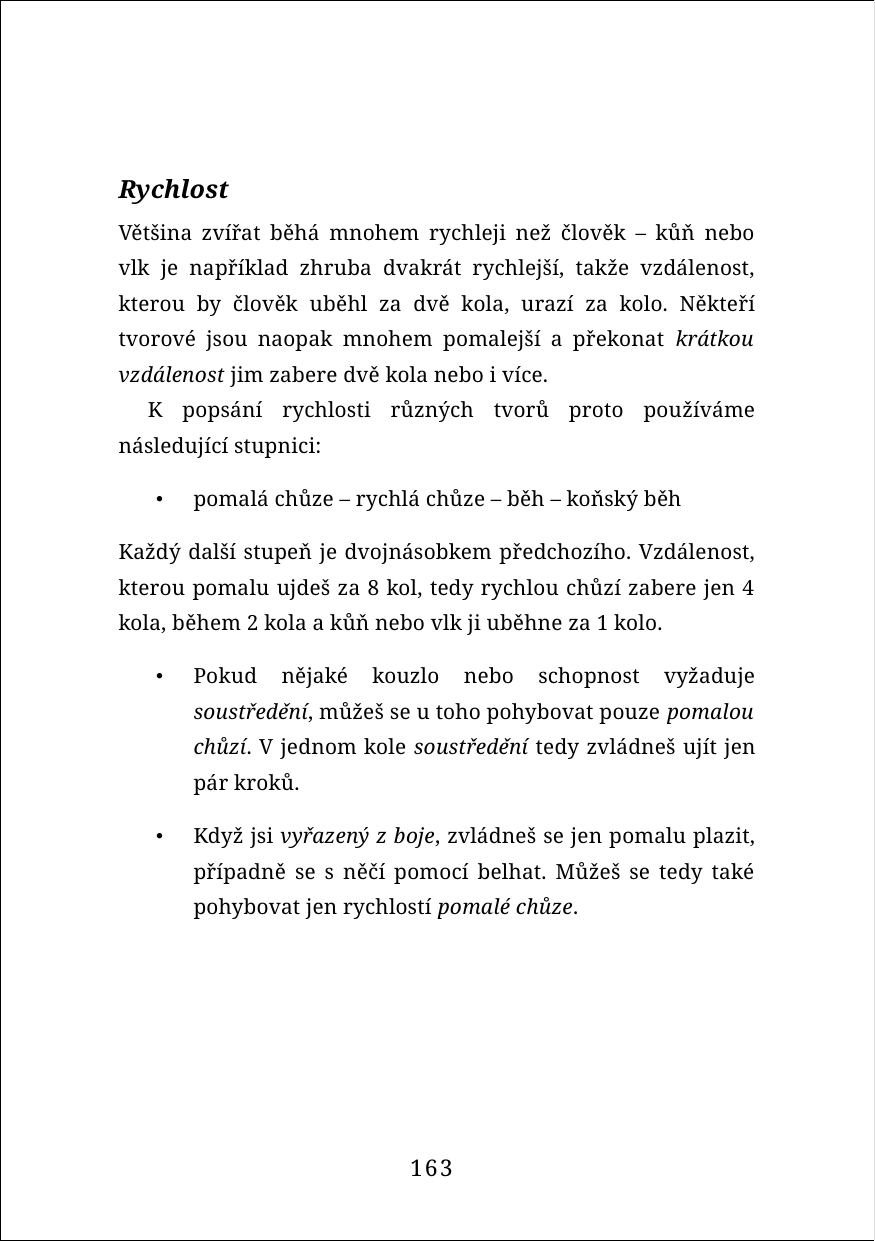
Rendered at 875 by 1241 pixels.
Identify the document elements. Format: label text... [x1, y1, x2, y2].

list Když jsi vyřazený z boje, zvládneš se jen pomalu plazit, případně se s něčí pomocí belhat. Můžeš se tedy také pohybovat jen rychlostí pomalé chůze. [156, 821, 756, 921]
list Pokud nějaké kouzlo nebo schopnost vyžaduje soustředění, můžeš se u toho pohybovat pouze pomalou chůzí. V jednom kole soustředění tedy zvládneš ujít jen pár kroků. [156, 661, 756, 796]
list pomalá chůze – rychlá chůze – běh – koňský běh [156, 484, 756, 512]
text Většina zvířat běhá mnohem rychleji než člověk – kůň nebo vlk je například zhruba dvakrát rychlejší, takže vzdálenost, kterou by člověk uběhl za dvě kola, urazí za kolo. Někteří tvorové jsou naopak mnohem pomalejší a překonat krátkou vzdálenost jim zabere dvě kola nebo i více. K popsání rychlosti různých tvorů proto používáme následující stupnici: [118, 218, 756, 459]
subtitle Rychlost [118, 172, 756, 206]
text Každý další stupeň je dvojnásobkem předchozího. Vzdálenost, kterou pomalu ujdeš za 8 kol, tedy rychlou chůzí zabere jen 4 kola, během 2 kola a kůň nebo vlk ji uběhne za 1 kolo. [118, 537, 756, 637]
